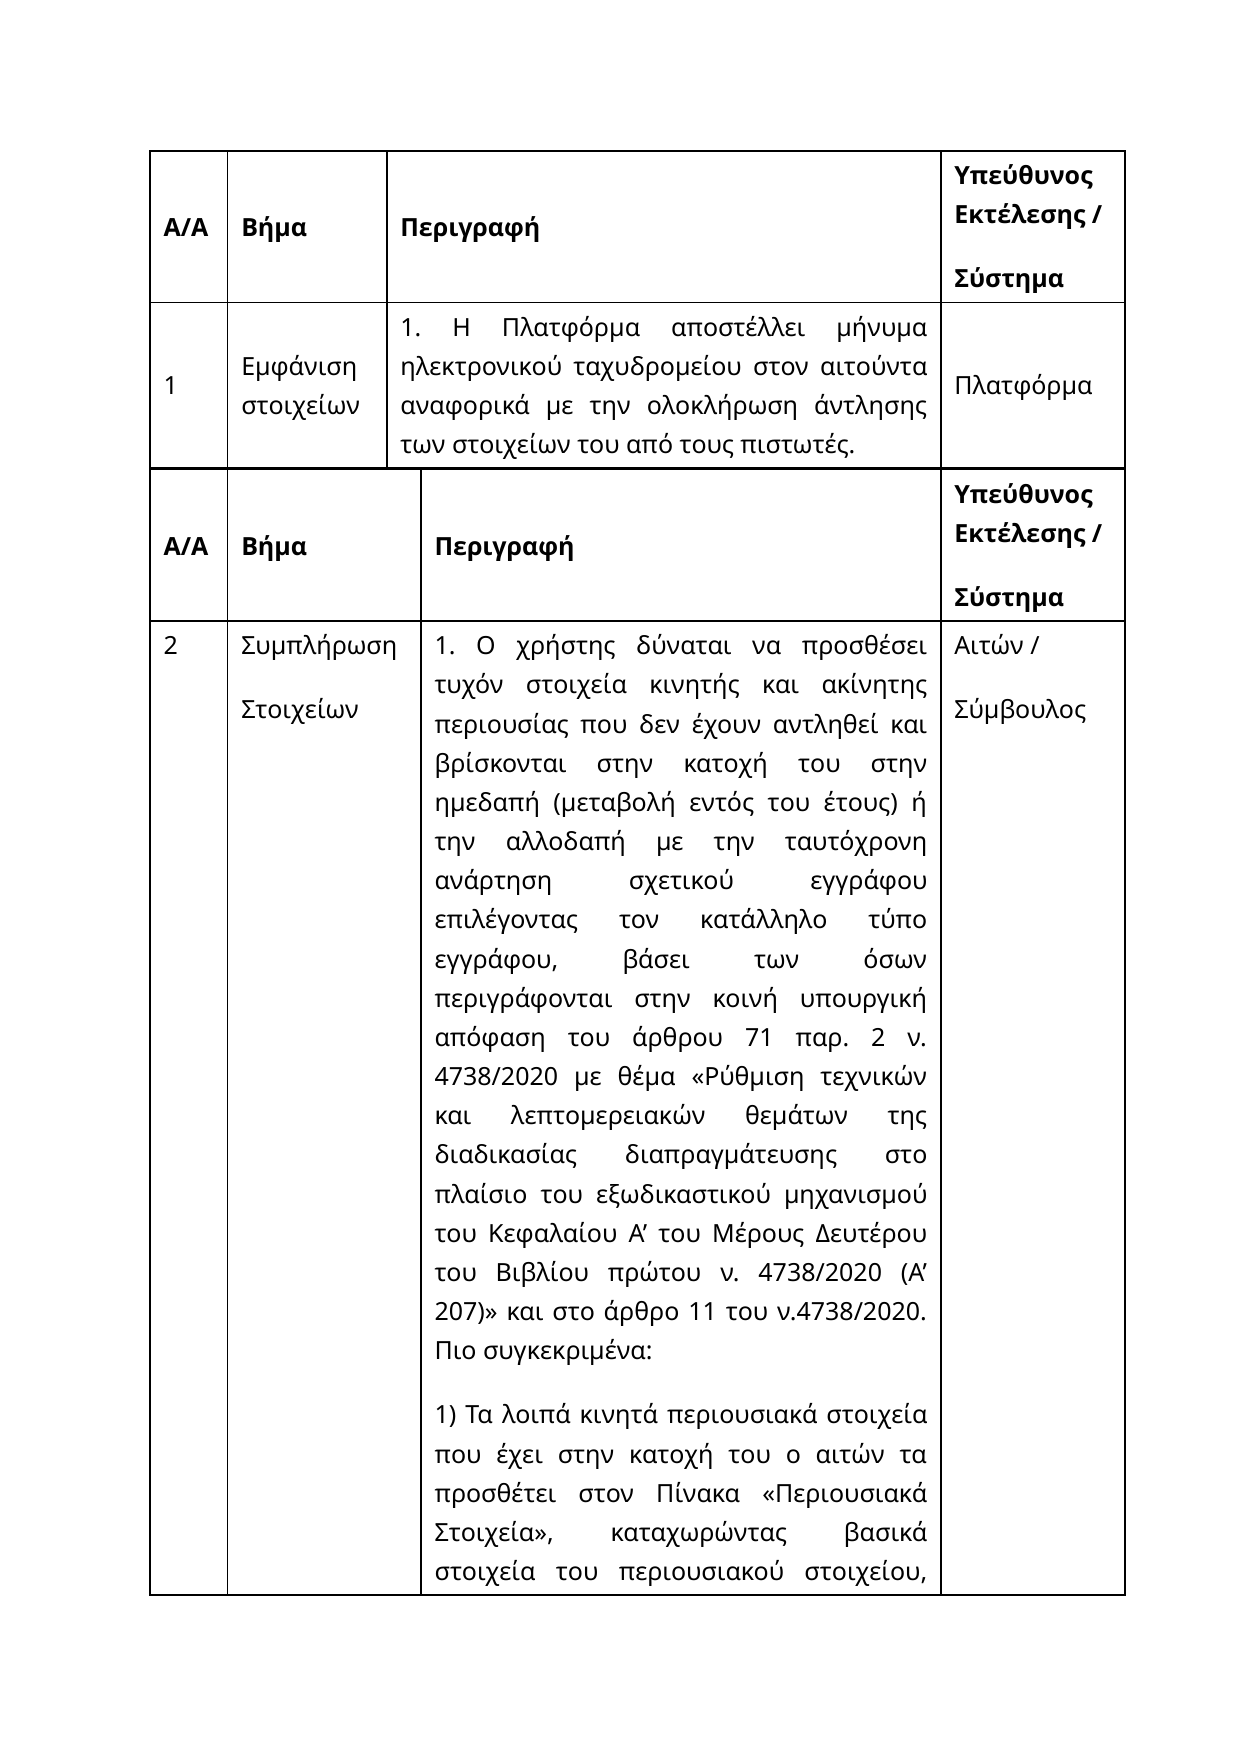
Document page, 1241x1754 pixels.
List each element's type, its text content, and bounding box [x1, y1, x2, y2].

table_header Α/Α [151, 152, 227, 301]
table_cell 1. Η Πλατφόρμα αποστέλλει μήνυμα ηλεκτρονικού ταχυδρομείου στον αιτούντα αναφορικά με την ολοκλήρωση άντλησης των στοιχείων του από τους πιστωτές. [388, 303, 940, 467]
table_cell Συμπλήρωση Στοιχείων [228, 622, 420, 1594]
table_cell Αιτών / Σύμβουλος [942, 622, 1124, 1594]
table_header Περιγραφή [422, 470, 940, 620]
table_cell 1 [151, 303, 227, 467]
table_header Υπεύθυνος Εκτέλεσης / Σύστημα [942, 152, 1124, 301]
table_cell Εμφάνιση στοιχείων [228, 303, 386, 467]
table_header Βήμα [228, 152, 386, 301]
table_cell 2 [151, 622, 227, 1594]
table_cell Πλατφόρμα [942, 303, 1124, 467]
table_header Βήμα [228, 470, 420, 620]
table_header Υπεύθυνος Εκτέλεσης / Σύστημα [942, 470, 1124, 620]
table_header Α/Α [151, 470, 227, 620]
table_cell 1. Ο χρήστης δύναται να προσθέσει τυχόν στοιχεία κινητής και ακίνητης περιουσίας που δεν έχουν αντληθεί και βρίσκονται στην κατοχή του στην ημεδαπή (μεταβολή εντός του έτους) ή την αλλοδαπή με την ταυτόχρονη ανάρτηση σχετικού εγγράφου επιλέγοντας τον κατάλληλο τύπο εγγράφου, βάσει των όσων περιγράφονται στην κοινή υπουργική απόφαση του άρθρου 71 παρ. 2 ν. 4738/2020 με θέμα «Ρύθμιση τεχνικών και λεπτομερειακών θεμάτων της διαδικασίας διαπραγμάτευσης στο πλαίσιο του εξωδικαστικού μηχανισμού του Κεφαλαίου Α’ του Μέρους Δευτέρου του Βιβλίου πρώτου ν. 4738/2020 (Α’ 207)» και στο άρθρο 11 του ν.4738/2020. Πιο συγκεκριμένα: 1) Τα λοιπά κινητά περιουσιακά στοιχεία που έχει στην κατοχή του ο αιτών τα προσθέτει στον Πίνακα «Περιουσιακά Στοιχεία», καταχωρώντας βασικά στοιχεία του περιουσιακού στοιχείου, [422, 622, 940, 1594]
table_header Περιγραφή [388, 152, 940, 301]
